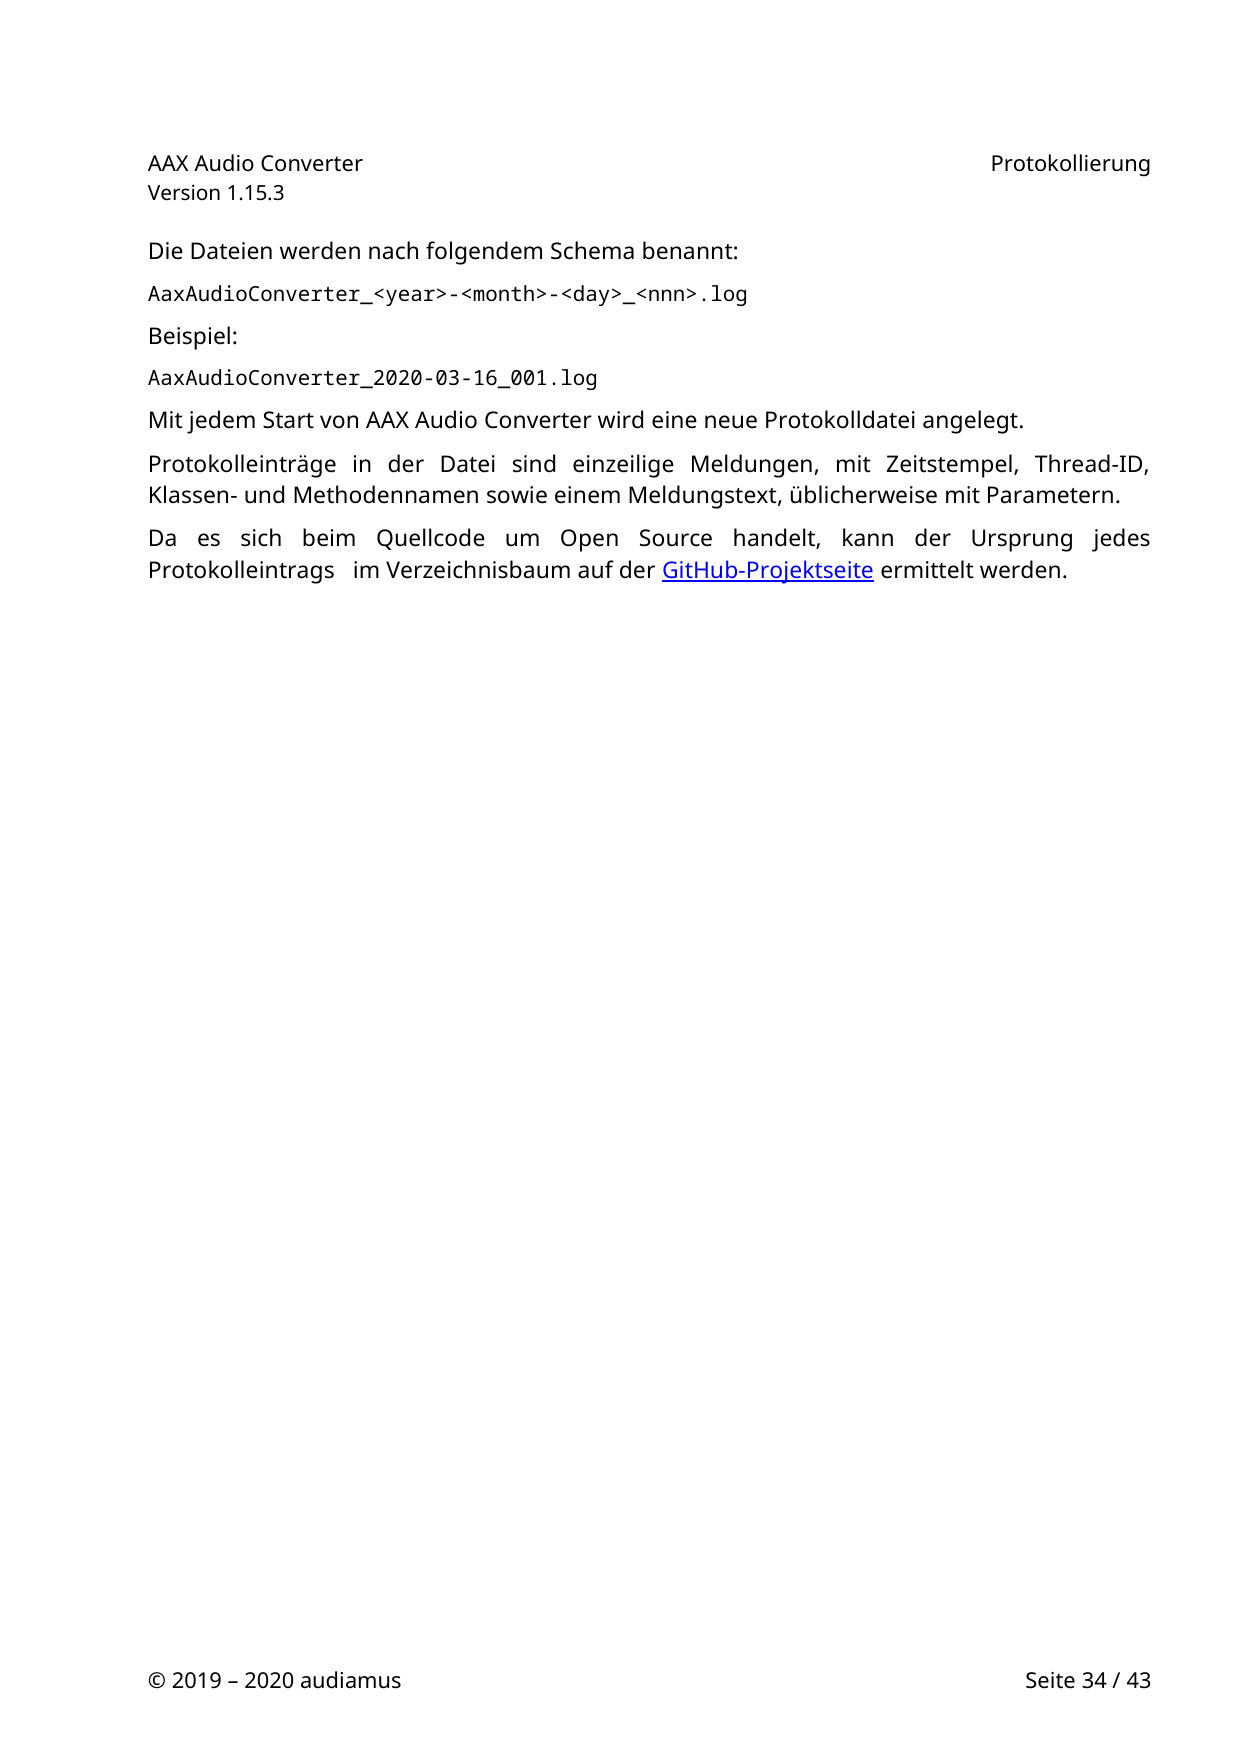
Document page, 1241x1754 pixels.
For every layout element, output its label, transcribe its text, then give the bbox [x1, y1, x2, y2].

text Beispiel: [148, 319, 1152, 351]
text Da es sich beim Quellcode um Open Source handelt, kann der Ursprung jedes Protokolleintrags im Verzeichnisbaum auf der GitHub-Projektseite ermittelt werden. [148, 522, 1152, 585]
text Protokolleinträge in der Datei sind einzeilige Meldungen, mit Zeitstempel, Thread-ID, Klassen- und Methodennamen sowie einem Meldungstext, üblicherweise mit Parametern. [148, 447, 1152, 510]
text Mit jedem Start von AAX Audio Converter wird eine neue Protokolldatei angelegt. [148, 404, 1152, 435]
text Die Dateien werden nach folgendem Schema benannt: [148, 235, 1152, 267]
text AaxAudioConverter_2020-03-16_001.log [148, 363, 1152, 391]
text AaxAudioConverter_<year>-<month>-<day>_<nnn>.log [148, 279, 1152, 307]
